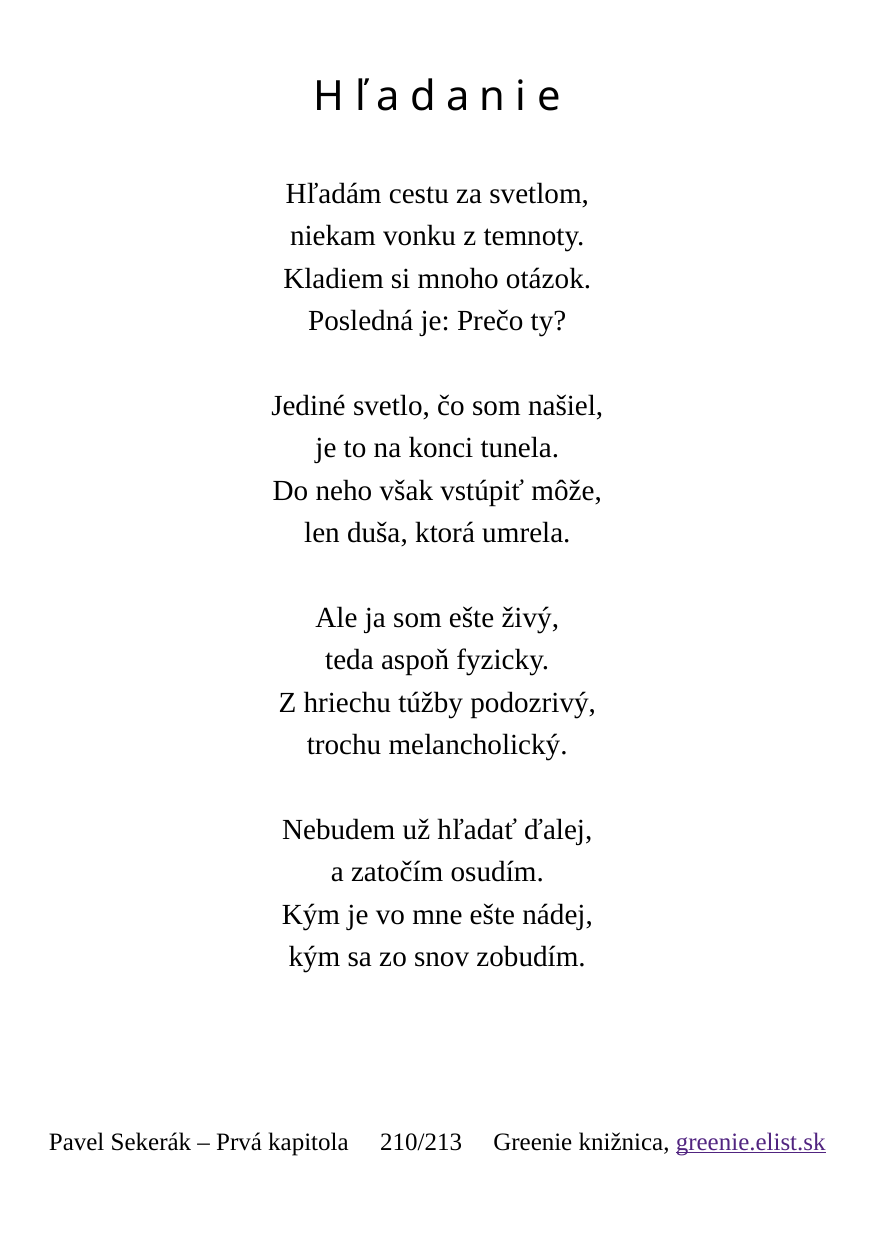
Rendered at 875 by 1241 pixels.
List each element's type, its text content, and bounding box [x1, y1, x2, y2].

text a zatočím osudím. [41, 854, 833, 888]
text kým sa zo snov zobudím. [41, 939, 833, 973]
text Nebudem už hľadať ďalej, [41, 812, 833, 846]
text Kým je vo mne ešte nádej, [41, 897, 833, 930]
text Ale ja som ešte živý, [41, 600, 833, 633]
text Z hriechu túžby podozrivý, [41, 685, 833, 718]
text Do neho však vstúpiť môže, [41, 473, 833, 506]
text Jediné svetlo, čo som našiel, [41, 388, 833, 422]
text Posledná je: Prečo ty? [41, 303, 833, 337]
text niekam vonku z temnoty. [41, 218, 833, 252]
text je to na konci tunela. [41, 430, 833, 464]
text trochu melancholický. [41, 727, 833, 761]
text len duša, ktorá umrela. [41, 515, 833, 549]
text Hľadám cestu za svetlom, [41, 176, 833, 209]
text Kladiem si mnoho otázok. [41, 261, 833, 294]
text teda aspoň fyzicky. [41, 642, 833, 676]
subtitle Hľadanie [41, 66, 833, 123]
